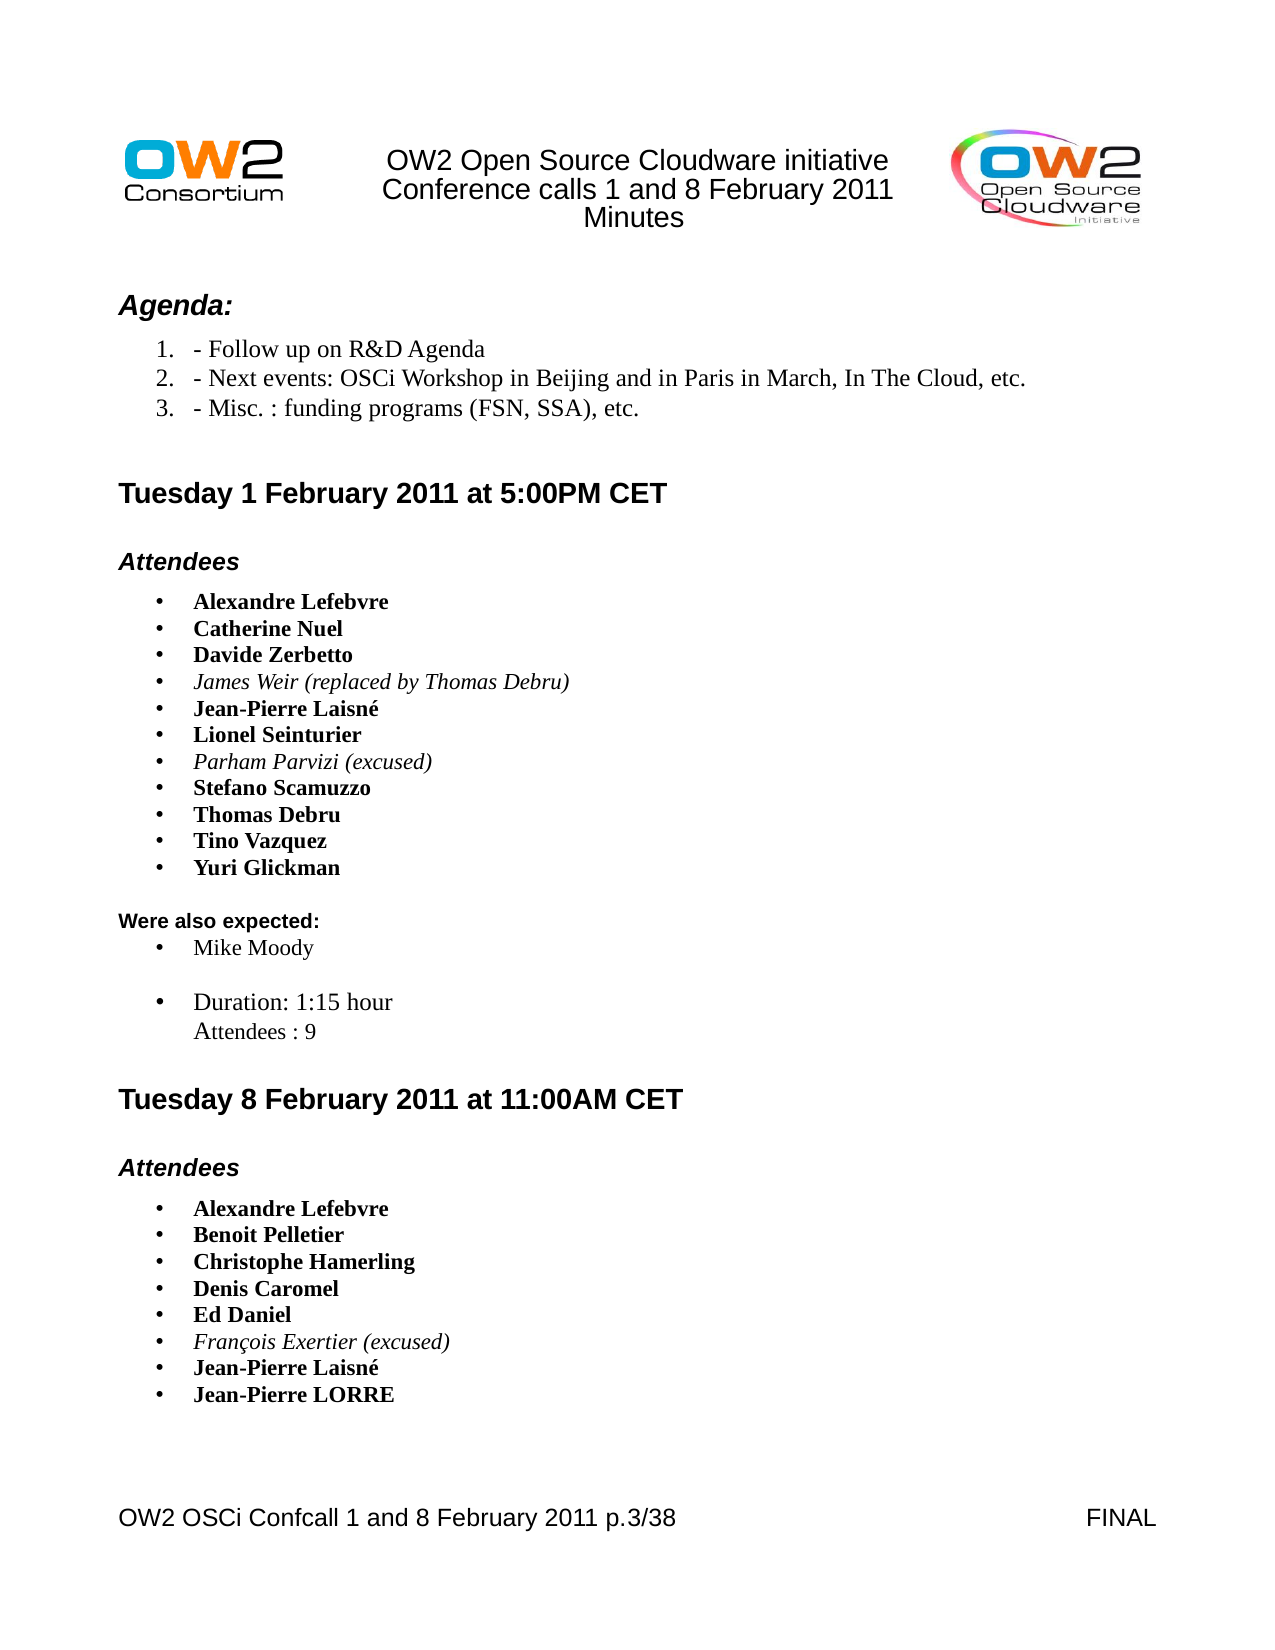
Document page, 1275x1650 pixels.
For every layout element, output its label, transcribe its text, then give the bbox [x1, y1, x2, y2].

list Alexandre Lefebvre [156, 588, 1157, 615]
subtitle Attendees [118, 547, 1157, 576]
list Stefano Scamuzzo [156, 774, 1157, 801]
list Thomas Debru [156, 801, 1157, 827]
subtitle Attendees [118, 1153, 1157, 1182]
list Jean-Pierre Laisné [156, 694, 1157, 721]
text Were also expected: [118, 909, 1157, 933]
picture [125, 140, 133, 147]
list Lionel Seinturier [156, 721, 1157, 747]
subtitle Agenda: [118, 288, 1157, 322]
list - Follow up on R&D Agenda [156, 334, 1157, 363]
list Parham Parvizi (excused) [156, 747, 1157, 774]
picture [949, 128, 1142, 228]
list Denis Caromel [156, 1274, 1157, 1301]
list Catherine Nuel [156, 615, 1157, 641]
list Davide Zerbetto [156, 641, 1157, 668]
list - Misc. : funding programs (FSN, SSA), etc. [156, 392, 1157, 421]
list Tino Vazquez [156, 827, 1157, 854]
list Benoit Pelletier [156, 1221, 1157, 1248]
list Alexandre Lefebvre [156, 1195, 1157, 1221]
list François Exertier (excused) [156, 1328, 1157, 1354]
subtitle Tuesday 1 February 2011 at 5:00PM CET [118, 476, 1157, 509]
list Jean-Pierre Laisné [156, 1354, 1157, 1381]
list Duration: 1:15 hour Attendees : 9 [156, 987, 1157, 1045]
list Ed Daniel [156, 1301, 1157, 1328]
list Mike Moody [156, 933, 1157, 960]
list - Next events: OSCi Workshop in Beijing and in Paris in March, In The Cloud, etc. [156, 363, 1157, 392]
picture [125, 140, 283, 201]
list Jean-Pierre LORRE [156, 1381, 1157, 1407]
subtitle Tuesday 8 February 2011 at 11:00AM CET [118, 1082, 1157, 1116]
picture [138, 150, 162, 169]
list Christophe Hamerling [156, 1248, 1157, 1274]
list Yuri Glickman [156, 854, 1157, 880]
list James Weir (replaced by Thomas Debru) [156, 668, 1157, 694]
